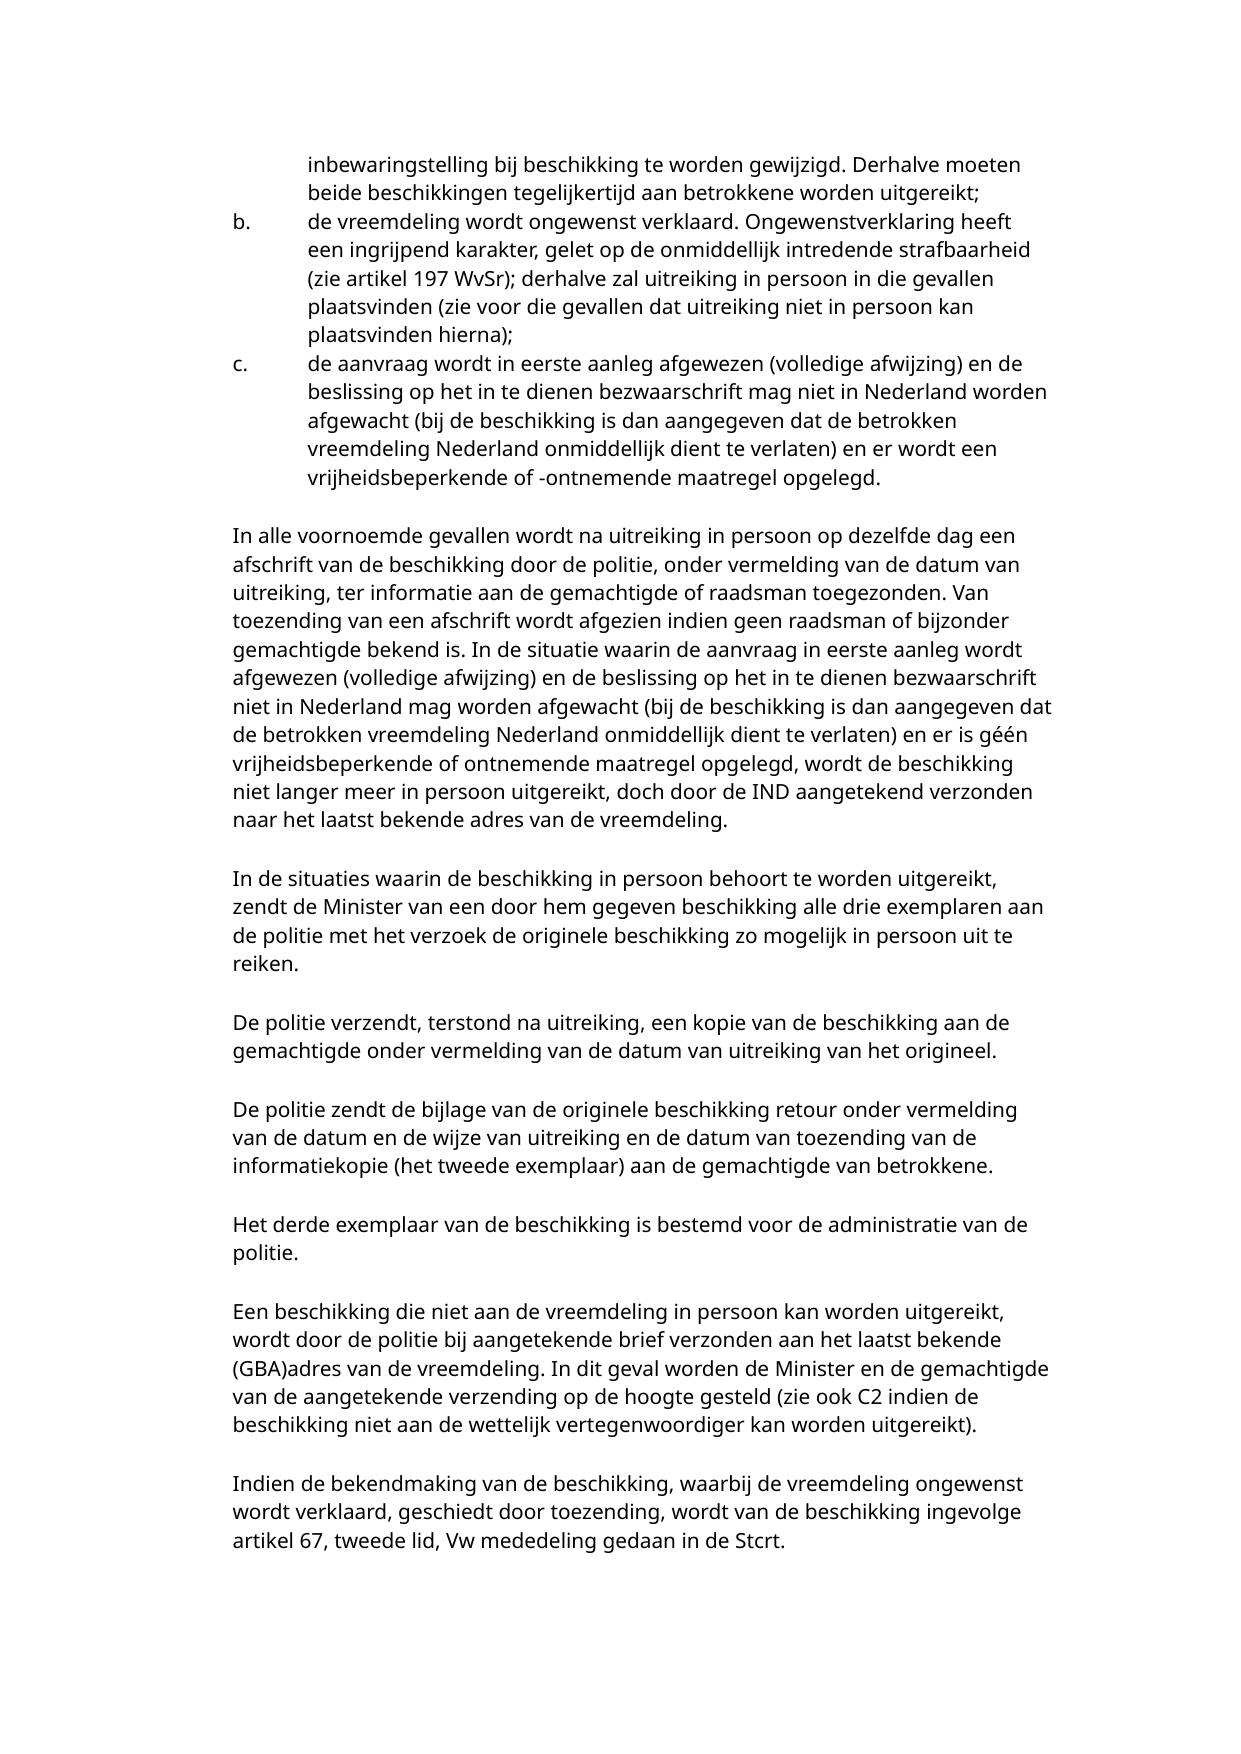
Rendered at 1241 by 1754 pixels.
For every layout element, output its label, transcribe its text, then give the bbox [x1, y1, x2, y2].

list de aanvraag wordt in eerste aanleg afgewezen (volledige afwijzing) en de beslissing op het in te dienen bezwaarschrift mag niet in Nederland worden afgewacht (bij de beschikking is dan aangegeven dat de betrokken vreemdeling Nederland onmiddellijk dient te verlaten) en er wordt een vrijheidsbeperkende of -ontnemende maatregel opgelegd. [232, 349, 1053, 491]
list inbewaringstelling bij beschikking te worden gewijzigd. Derhalve moeten beide beschikkingen tegelijkertijd aan betrokkene worden uitgereikt; [232, 150, 1053, 207]
text De politie zendt de bijlage van de originele beschikking retour onder vermelding van de datum en de wijze van uitreiking en de datum van toezending van de informatiekopie (het tweede exemplaar) aan de gemachtigde van betrokkene. [232, 1095, 1053, 1180]
text Het derde exemplaar van de beschikking is bestemd voor de administratie van de politie. [232, 1210, 1053, 1267]
list de vreemdeling wordt ongewenst verklaard. Ongewenstverklaring heeft een ingrijpend karakter, gelet op de onmiddellijk intredende strafbaarheid (zie artikel 197 WvSr); derhalve zal uitreiking in persoon in die gevallen plaatsvinden (zie voor die gevallen dat uitreiking niet in persoon kan plaatsvinden hierna); [232, 207, 1053, 349]
text In alle voornoemde gevallen wordt na uitreiking in persoon op dezelfde dag een afschrift van de beschikking door de politie, onder vermelding van de datum van uitreiking, ter informatie aan de gemachtigde of raadsman toegezonden. Van toezending van een afschrift wordt afgezien indien geen raadsman of bijzonder gemachtigde bekend is. In de situatie waarin de aanvraag in eerste aanleg wordt afgewezen (volledige afwijzing) en de beslissing op het in te dienen bezwaarschrift niet in Nederland mag worden afgewacht (bij de beschikking is dan aangegeven dat de betrokken vreemdeling Nederland onmiddellijk dient te verlaten) en er is géén vrijheidsbeperkende of ontnemende maatregel opgelegd, wordt de beschikking niet langer meer in persoon uitgereikt, doch door de IND aangetekend verzonden naar het laatst bekende adres van de vreemdeling. [232, 521, 1053, 834]
text Indien de bekendmaking van de beschikking, waarbij de vreemdeling ongewenst wordt verklaard, geschiedt door toezending, wordt van de beschikking ingevolge artikel 67, tweede lid, Vw mededeling gedaan in de Stcrt. [232, 1469, 1053, 1554]
text In de situaties waarin de beschikking in persoon behoort te worden uitgereikt, zendt de Minister van een door hem gegeven beschikking alle drie exemplaren aan de politie met het verzoek de originele beschikking zo mogelijk in persoon uit te reiken. [232, 864, 1053, 978]
text De politie verzendt, terstond na uitreiking, een kopie van de beschikking aan de gemachtigde onder vermelding van de datum van uitreiking van het origineel. [232, 1008, 1053, 1065]
text Een beschikking die niet aan de vreemdeling in persoon kan worden uitgereikt, wordt door de politie bij aangetekende brief verzonden aan het laatst bekende (GBA)adres van de vreemdeling. In dit geval worden de Minister en de gemachtigde van de aangetekende verzending op de hoogte gesteld (zie ook C2 indien de beschikking niet aan de wettelijk vertegenwoordiger kan worden uitgereikt). [232, 1297, 1053, 1439]
